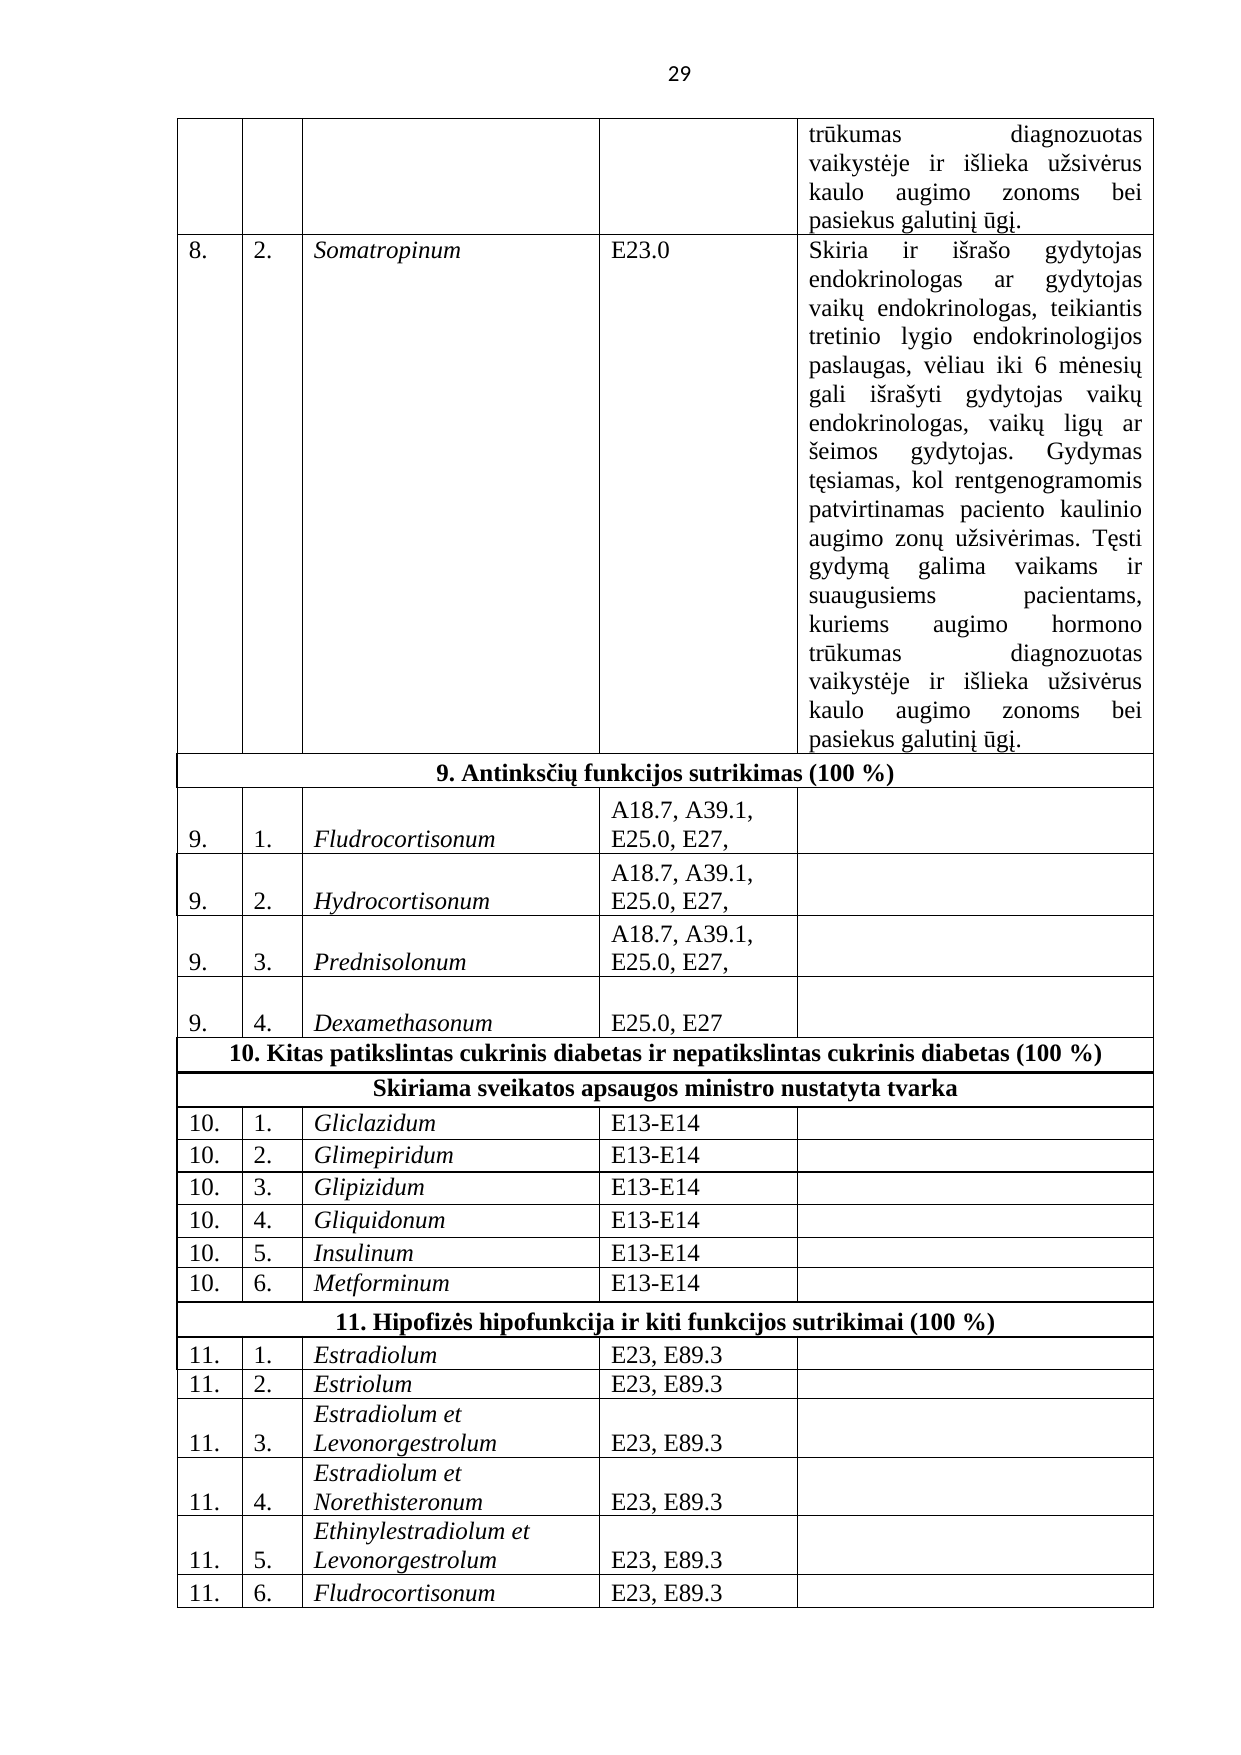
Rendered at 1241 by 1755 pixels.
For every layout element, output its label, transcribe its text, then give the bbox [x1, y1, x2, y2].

table_cell Fludrocortisonum [303, 1575, 599, 1607]
table_cell 11. [178, 1338, 242, 1368]
table_cell 4. [243, 977, 302, 1037]
table_cell 10. [178, 1268, 242, 1301]
table_cell [798, 1205, 1153, 1237]
table_cell [303, 119, 599, 234]
table_cell E23, E89.3 [600, 1338, 797, 1368]
table_cell Skiriama sveikatos apsaugos ministro nustatyta tvarka [178, 1074, 1153, 1106]
table_cell E23.0 [600, 235, 797, 753]
table_cell Skiria ir išrašo gydytojas endokrinologas ar gydytojas vaikų endokrinologas, teikiantis tretinio lygio endokrinologijos paslaugas, vėliau iki 6 mėnesių gali išrašyti gydytojas vaikų endokrinologas, vaikų ligų ar šeimos gydytojas. Gydymas tęsiamas, kol rentgenogramomis patvirtinamas paciento kaulinio augimo zonų užsivėrimas. Tęsti gydymą galima vaikams ir suaugusiems pacientams, kuriems augimo hormono trūkumas diagnozuotas vaikystėje ir išlieka užsivėrus kaulo augimo zonoms bei pasiekus galutinį ūgį. [798, 235, 1153, 753]
table_cell Estradiolum et Levonorgestrolum [303, 1399, 599, 1457]
table_cell 5. [243, 1516, 302, 1574]
table_cell 9. [178, 977, 242, 1037]
table_cell Metforminum [303, 1268, 599, 1301]
table_cell 11. [178, 1370, 242, 1398]
table_cell Prednisolonum [303, 916, 599, 976]
table_cell [798, 1399, 1153, 1457]
table_cell E13-E14 [600, 1173, 797, 1204]
table_cell 4. [243, 1205, 302, 1237]
table_cell 2. [243, 1140, 302, 1171]
table_cell 1. [243, 788, 302, 853]
table_cell [243, 119, 302, 234]
table_cell 3. [243, 1173, 302, 1204]
table_cell A18.7, A39.1, E25.0, E27, [600, 854, 797, 915]
table_cell trūkumas diagnozuotas vaikystėje ir išlieka užsivėrus kaulo augimo zonoms bei pasiekus galutinį ūgį. [798, 119, 1153, 234]
table_cell 9. [178, 788, 242, 853]
table_cell [798, 1370, 1153, 1398]
table_cell [798, 1458, 1153, 1515]
table_cell [798, 1238, 1153, 1267]
table_cell Glimepiridum [303, 1140, 599, 1171]
table_cell [798, 1108, 1153, 1139]
table_cell Estradiolum et Norethisteronum [303, 1458, 599, 1515]
table_cell 5. [243, 1238, 302, 1267]
table_cell E23, E89.3 [600, 1458, 797, 1515]
table_cell [798, 854, 1153, 915]
table_cell Hydrocortisonum [303, 854, 599, 915]
table_cell Dexamethasonum [303, 977, 599, 1037]
table_cell 11. [178, 1399, 242, 1457]
table_cell E23, E89.3 [600, 1399, 797, 1457]
table_cell 9. Antinksčių funkcijos sutrikimas (100 %) [178, 754, 1153, 787]
table_cell E13-E14 [600, 1108, 797, 1139]
table_cell [798, 1516, 1153, 1574]
table_cell 10. [178, 1238, 242, 1267]
table_cell [798, 788, 1153, 853]
table_cell A18.7, A39.1, E25.0, E27, [600, 788, 797, 853]
table_cell 2. [243, 1370, 302, 1398]
table_cell 10. [178, 1108, 242, 1139]
table_cell E13-E14 [600, 1140, 797, 1171]
table_cell 10. [178, 1140, 242, 1171]
table_cell 4. [243, 1458, 302, 1515]
table_cell 11. Hipofizės hipofunkcija ir kiti funkcijos sutrikimai (100 %) [178, 1303, 1153, 1336]
table_cell Ethinylestradiolum et Levonorgestrolum [303, 1516, 599, 1574]
table_cell E23, E89.3 [600, 1516, 797, 1574]
table_cell Somatropinum [303, 235, 599, 753]
table_cell [798, 1140, 1153, 1171]
table_cell Estriolum [303, 1370, 599, 1398]
table_cell 6. [243, 1268, 302, 1301]
table_cell 11. [178, 1516, 242, 1574]
table_cell 3. [243, 1399, 302, 1457]
table_cell Estradiolum [303, 1338, 599, 1368]
table_cell 9. [178, 916, 242, 976]
table_cell Gliquidonum [303, 1205, 599, 1237]
table_cell [600, 119, 797, 234]
table_cell [798, 1575, 1153, 1607]
table_cell 3. [243, 916, 302, 976]
table_cell 10. [178, 1205, 242, 1237]
table_cell 10. [178, 1173, 242, 1204]
table_cell Glipizidum [303, 1173, 599, 1204]
table_cell 6. [243, 1575, 302, 1607]
table_cell 1. [243, 1108, 302, 1139]
table_cell [798, 1268, 1153, 1301]
table_cell E13-E14 [600, 1238, 797, 1267]
table_cell 2. [243, 235, 302, 753]
table_cell 9. [178, 854, 242, 915]
table_cell 10. Kitas patikslintas cukrinis diabetas ir nepatikslintas cukrinis diabetas (100 %) [178, 1038, 1153, 1071]
table_cell 1. [243, 1338, 302, 1368]
table_cell [798, 1173, 1153, 1204]
table_cell 2. [243, 854, 302, 915]
table_cell [798, 977, 1153, 1037]
table_cell E13-E14 [600, 1268, 797, 1301]
table_cell E23, E89.3 [600, 1575, 797, 1607]
table_cell E13-E14 [600, 1205, 797, 1237]
table_cell [798, 1338, 1153, 1368]
table_cell E25.0, E27 [600, 977, 797, 1037]
table_cell [798, 916, 1153, 976]
table_cell Gliclazidum [303, 1108, 599, 1139]
table_cell A18.7, A39.1, E25.0, E27, [600, 916, 797, 976]
table_cell 8. [178, 235, 242, 753]
table_cell 11. [178, 1575, 242, 1607]
table_cell 11. [178, 1458, 242, 1515]
table_cell Fludrocortisonum [303, 788, 599, 853]
table_cell [178, 119, 242, 234]
table_cell Insulinum [303, 1238, 599, 1267]
table_cell E23, E89.3 [600, 1370, 797, 1398]
